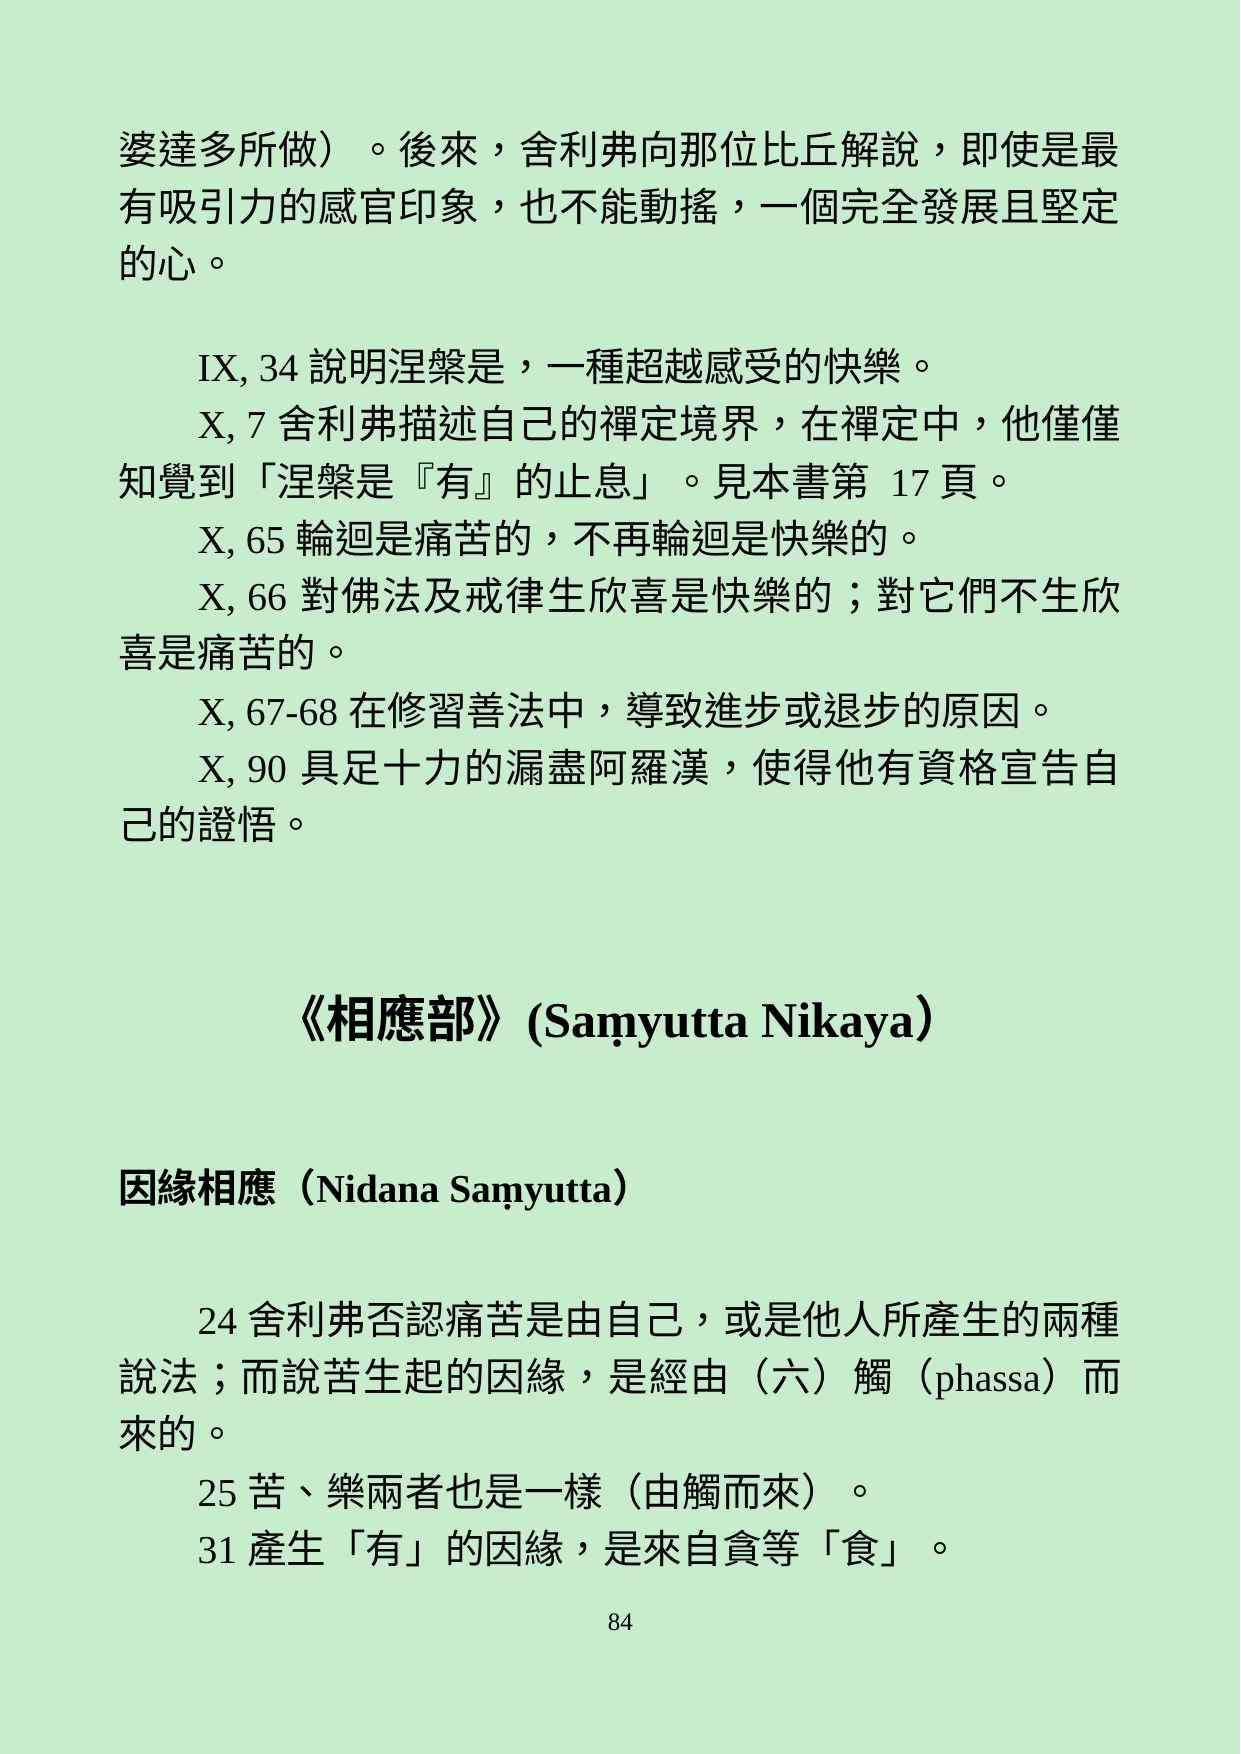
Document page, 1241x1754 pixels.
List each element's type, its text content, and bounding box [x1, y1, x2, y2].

text 24 舍利弗否認痛苦是由自己，或是他人所產生的兩種說法；而說苦生起的因緣，是經由（六）觸（phassa）而來的。 [118, 1288, 1122, 1460]
text X, 67-68 在修習善法中，導致進步或退步的原因。 [118, 679, 1122, 737]
text 婆達多所做）。後來，舍利弗向那位比丘解說，即使是最有吸引力的感官印象，也不能動搖，一個完全發展且堅定的心。 [118, 118, 1122, 290]
text X, 66 對佛法及戒律生欣喜是快樂的；對它們不生欣喜是痛苦的。 [118, 565, 1122, 679]
text X, 65 輪迴是痛苦的，不再輪迴是快樂的。 [118, 507, 1122, 565]
subtitle 因緣相應（Nidana Saṃyutta） [118, 1157, 1122, 1214]
text IX, 34 說明涅槃是，一種超越感受的快樂。 [118, 336, 1122, 393]
text 31 產生「有」的因緣，是來自貪等「食」。 [118, 1517, 1122, 1575]
subtitle 《相應部》(Saṃyutta Nikaya） [118, 979, 1122, 1052]
text X, 90 具足十力的漏盡阿羅漢，使得他有資格宣告自己的證悟。 [118, 737, 1122, 851]
text 25 苦、樂兩者也是一樣（由觸而來）。 [118, 1460, 1122, 1517]
text X, 7 舍利弗描述自己的禪定境界，在禪定中，他僅僅知覺到「涅槃是『有』的止息」。見本書第 17 頁。 [118, 393, 1122, 507]
